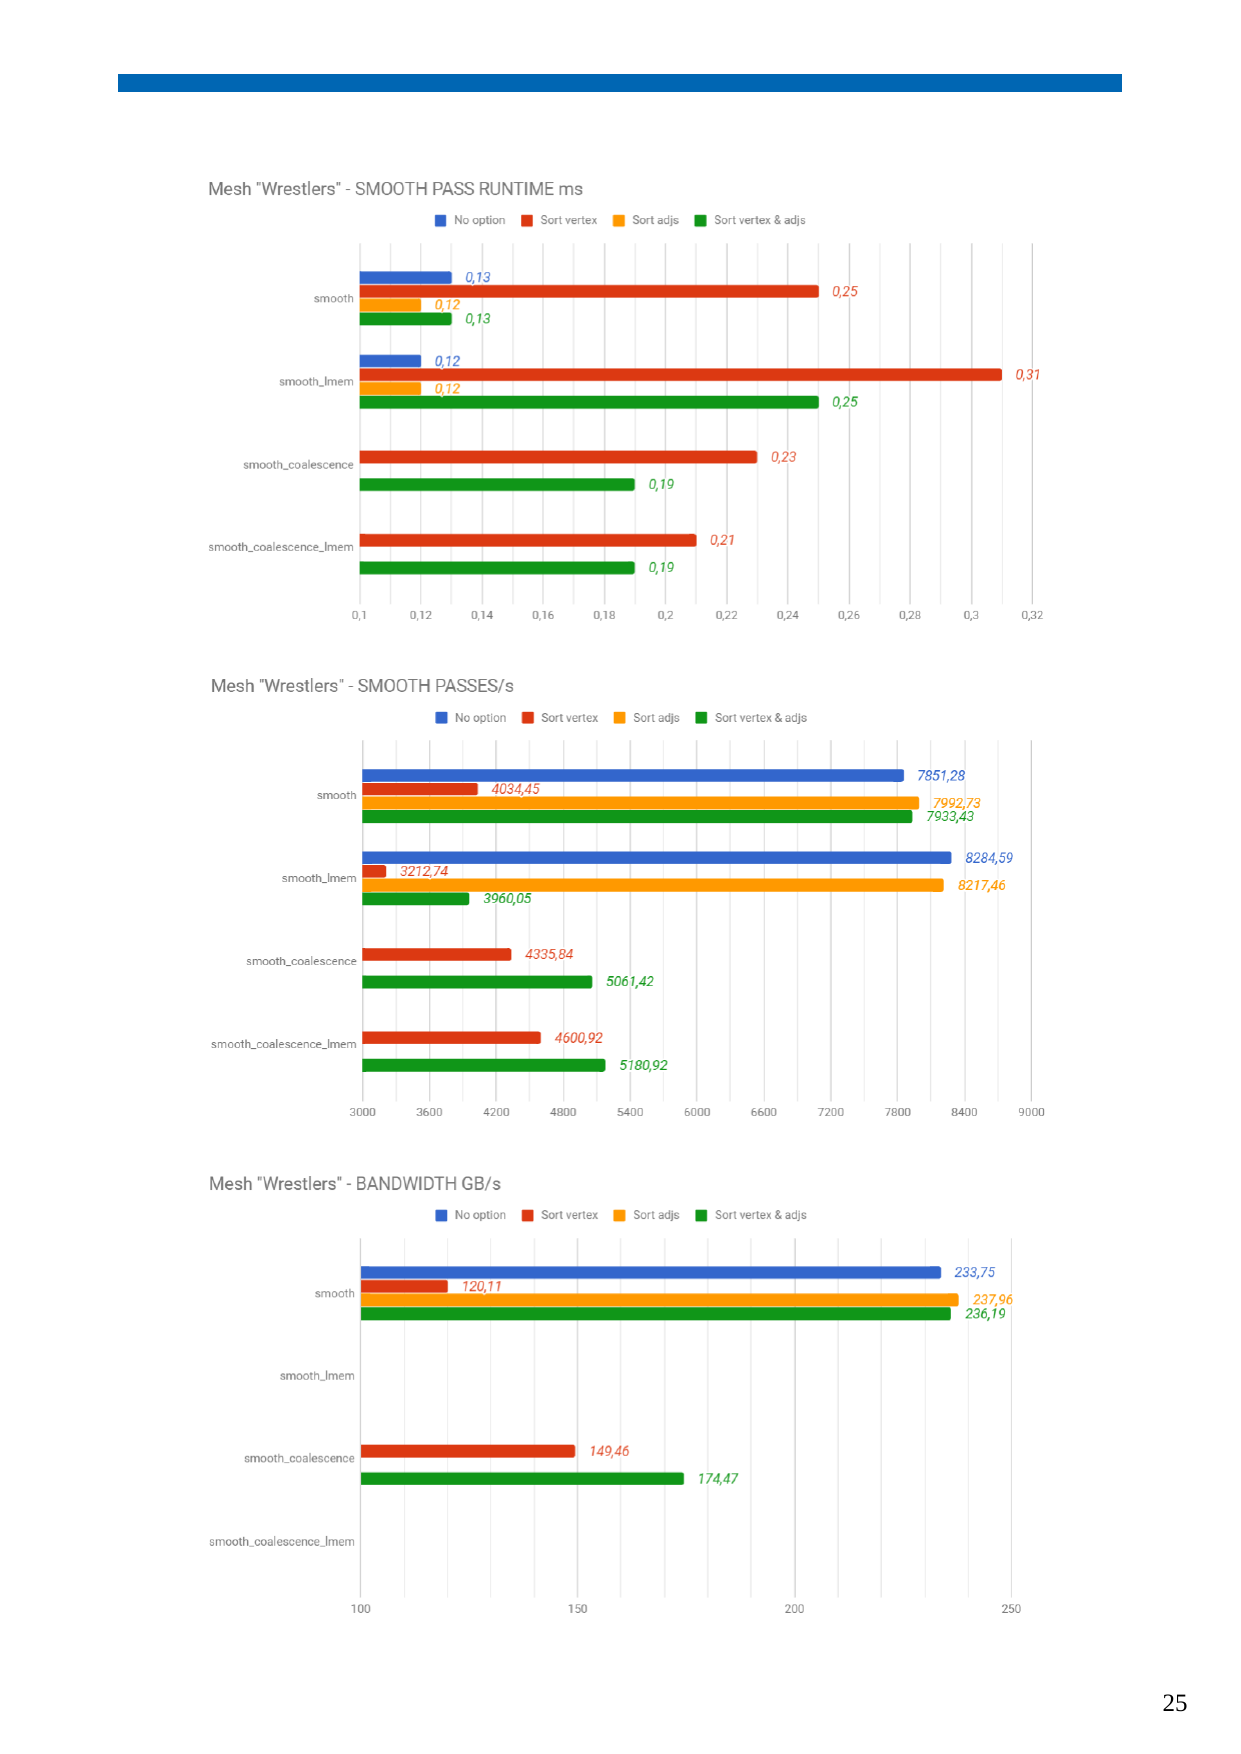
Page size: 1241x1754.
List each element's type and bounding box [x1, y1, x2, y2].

picture [186, 654, 1055, 1141]
picture [184, 157, 1056, 644]
picture [185, 1152, 1055, 1637]
